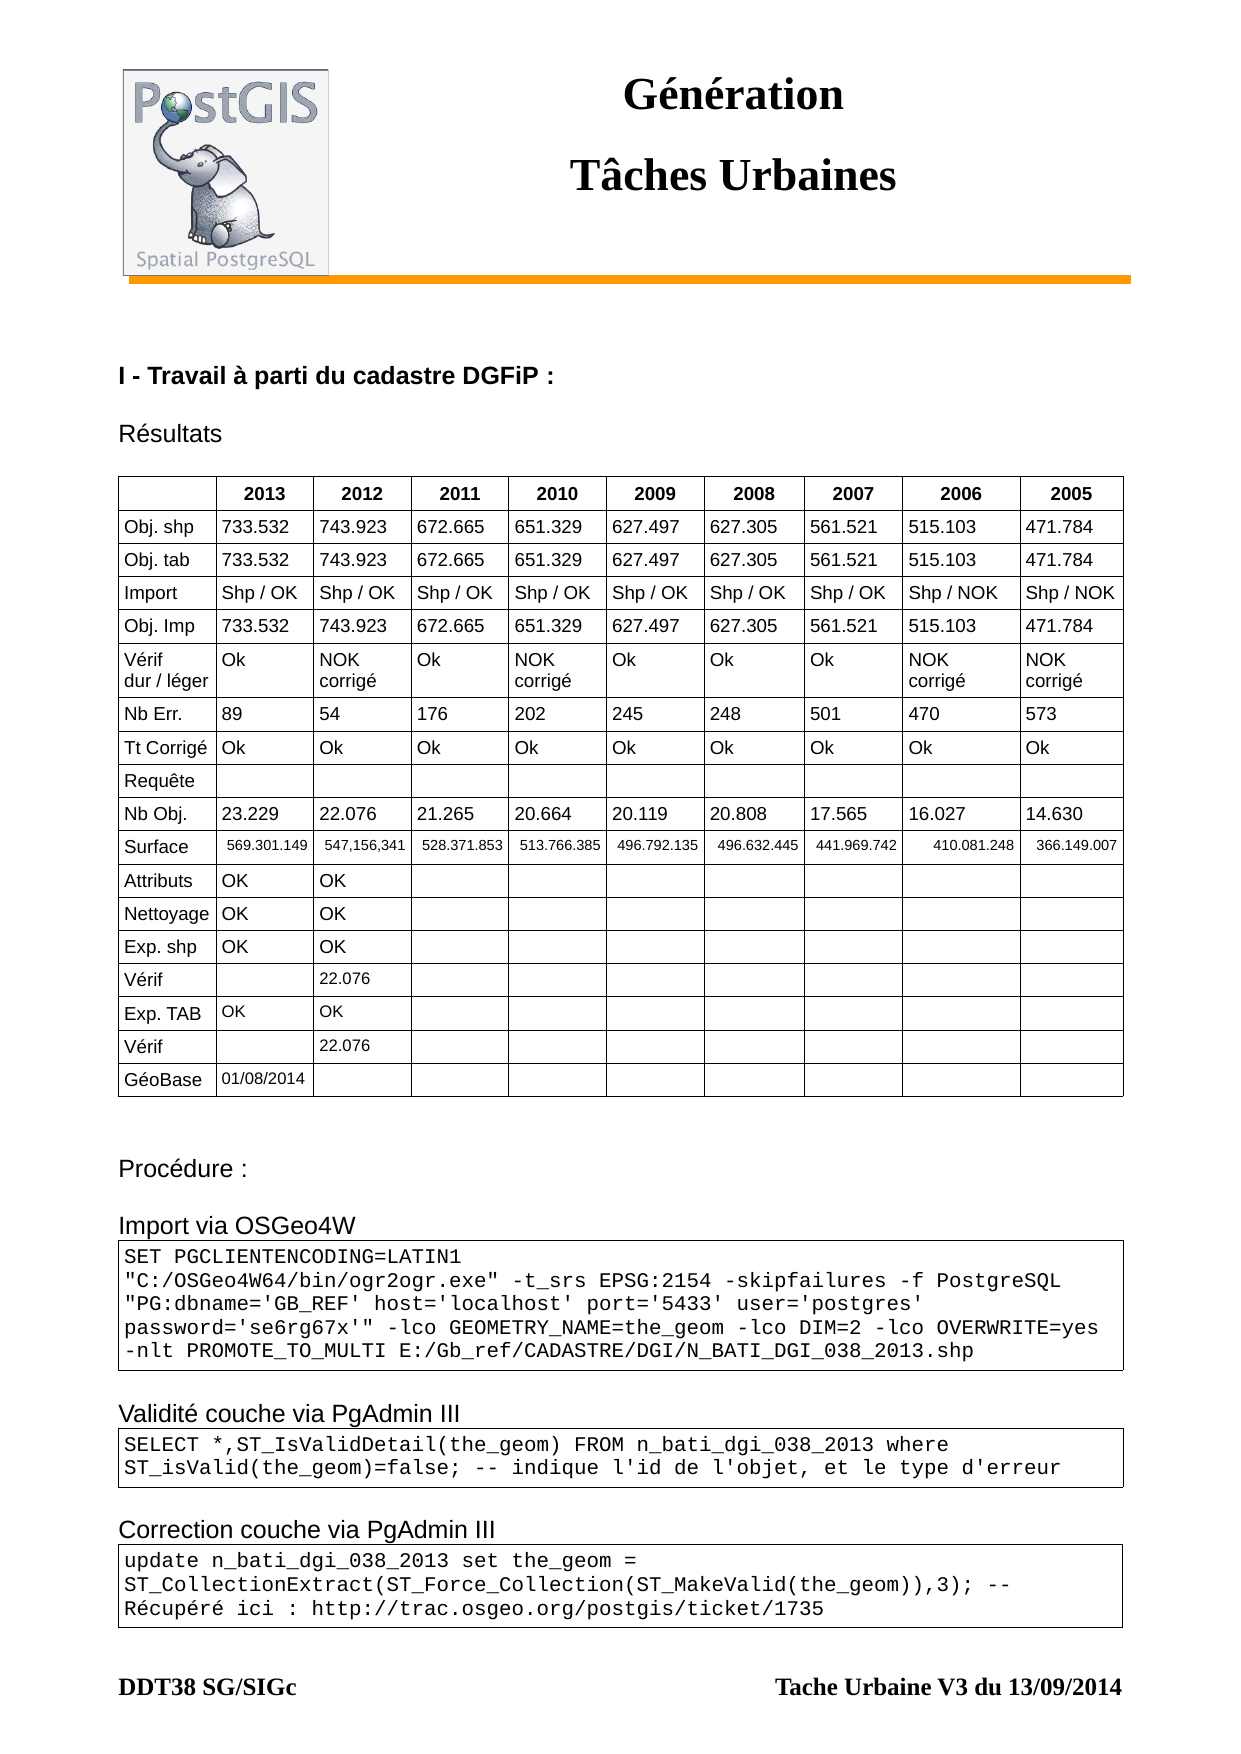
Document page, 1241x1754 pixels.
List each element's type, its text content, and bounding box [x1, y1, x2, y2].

table_cell Obj. Imp [119, 610, 216, 642]
table_cell Shp / OK [805, 577, 902, 609]
table_cell 672.665 [412, 511, 508, 543]
table_cell Shp / OK [509, 577, 606, 609]
table_cell Ok [805, 644, 902, 697]
table_cell [509, 1031, 606, 1063]
table_cell OK [217, 931, 313, 963]
table_cell 743.923 [314, 544, 411, 576]
table_cell OK [217, 997, 313, 1029]
table_cell 20.119 [607, 798, 704, 830]
table_cell 743.923 [314, 610, 411, 642]
table_cell 21.265 [412, 798, 508, 830]
table_cell 672.665 [412, 544, 508, 576]
table_cell Attributs [119, 865, 216, 897]
table_cell [509, 865, 606, 897]
table_cell 627.305 [705, 544, 804, 576]
table_cell 515.103 [903, 610, 1020, 642]
table_cell Vérif [119, 964, 216, 996]
table_cell OK [314, 931, 411, 963]
table_cell [412, 898, 508, 930]
table_cell [903, 898, 1020, 930]
table_cell 651.329 [509, 544, 606, 576]
table_cell 561.521 [805, 544, 902, 576]
table_cell Vérif dur / léger [119, 644, 216, 697]
table_cell [217, 765, 313, 797]
table_cell [607, 865, 704, 897]
table_cell 515.103 [903, 511, 1020, 543]
table_cell [705, 964, 804, 996]
table_cell 20.808 [705, 798, 804, 830]
table_cell 561.521 [805, 610, 902, 642]
table_cell Nettoyage [119, 898, 216, 930]
table_cell [805, 1031, 902, 1063]
table_header SET PGCLIENTENCODING=LATIN1 "C:/OSGeo4W64/bin/ogr2ogr.exe" -t_srs EPSG:2154 -skipfailures -f PostgreSQL "PG:dbname='GB_REF' host='localhost' port='5433' user='postgres' password='se6rg67x'" -lco GEOMETRY_NAME=the_geom -lco DIM=2 -lco OVERWRITE=yes -nlt PROMOTE_TO_MULTI E:/Gb_ref/CADASTRE/DGI/N_BATI_DGI_038_2013.shp [119, 1241, 1123, 1370]
table_cell Vérif [119, 1031, 216, 1063]
table_cell Obj. tab [119, 544, 216, 576]
table_cell Ok [607, 644, 704, 697]
table_cell Ok [1021, 732, 1123, 764]
table_cell [314, 1064, 411, 1096]
table_cell [509, 898, 606, 930]
table_cell 627.497 [607, 544, 704, 576]
table_cell 573 [1021, 698, 1123, 731]
table_cell 528.371.853 [412, 831, 508, 863]
table_cell 496.632.445 [705, 831, 804, 863]
table_cell [705, 1031, 804, 1063]
table_cell [903, 1064, 1020, 1096]
table_cell OK [314, 898, 411, 930]
table_cell [1021, 1031, 1123, 1063]
table_cell 20.664 [509, 798, 606, 830]
table_cell 471.784 [1021, 544, 1123, 576]
table_cell [217, 1031, 313, 1063]
table_cell [1021, 898, 1123, 930]
table_cell 202 [509, 698, 606, 731]
table_cell [705, 865, 804, 897]
table_cell Surface [119, 831, 216, 863]
table_cell 561.521 [805, 511, 902, 543]
text Correction couche via PgAdmin III [118, 1516, 1122, 1544]
table_cell Import [119, 577, 216, 609]
table_cell Obj. shp [119, 511, 216, 543]
table_cell 743.923 [314, 511, 411, 543]
table_cell 23.229 [217, 798, 313, 830]
table_cell [1021, 765, 1123, 797]
table_header 2013 [217, 477, 313, 509]
table_cell OK [314, 997, 411, 1029]
table_header 2005 [1021, 477, 1123, 509]
table_cell Shp / OK [314, 577, 411, 609]
table_cell NOK corrigé [903, 644, 1020, 697]
table_cell Shp / OK [217, 577, 313, 609]
table_cell [705, 997, 804, 1029]
table_cell 651.329 [509, 610, 606, 642]
text Tâches Urbaines [344, 148, 1122, 201]
table_cell 651.329 [509, 511, 606, 543]
table_cell 441.969.742 [805, 831, 902, 863]
table_cell 01/08/2014 [217, 1064, 313, 1096]
picture [122, 69, 329, 276]
table_cell NOK corrigé [314, 644, 411, 697]
table_header 2012 [314, 477, 411, 509]
table_cell Tt Corrigé [119, 732, 216, 764]
table_cell [805, 1064, 902, 1096]
table_cell 627.497 [607, 610, 704, 642]
table_cell Exp. TAB [119, 997, 216, 1029]
text Import via OSGeo4W [118, 1211, 1122, 1240]
table_cell OK [217, 898, 313, 930]
table_cell [1021, 865, 1123, 897]
table_cell [805, 931, 902, 963]
table_cell 672.665 [412, 610, 508, 642]
table_cell [705, 898, 804, 930]
table_cell [805, 765, 902, 797]
table_header 2010 [509, 477, 606, 509]
table_cell [607, 898, 704, 930]
table_cell 17.565 [805, 798, 902, 830]
table_cell Shp / OK [412, 577, 508, 609]
table_cell 501 [805, 698, 902, 731]
table_cell [412, 1064, 508, 1096]
table_header 2008 [705, 477, 804, 509]
text Procédure : [118, 1154, 1122, 1182]
table_cell 471.784 [1021, 511, 1123, 543]
table_cell 627.497 [607, 511, 704, 543]
table_cell Ok [412, 732, 508, 764]
table_cell 627.305 [705, 610, 804, 642]
table_cell [412, 865, 508, 897]
table_cell [705, 1064, 804, 1096]
table_cell GéoBase [119, 1064, 216, 1096]
table_cell [705, 765, 804, 797]
table_cell 470 [903, 698, 1020, 731]
table_cell 515.103 [903, 544, 1020, 576]
table_cell Shp / NOK [903, 577, 1020, 609]
text Validité couche via PgAdmin III [118, 1399, 1122, 1428]
table_cell [607, 931, 704, 963]
table_cell [412, 1031, 508, 1063]
table_cell Shp / OK [705, 577, 804, 609]
table_cell 245 [607, 698, 704, 731]
table_cell 54 [314, 698, 411, 731]
table_cell [509, 931, 606, 963]
table_cell [1021, 964, 1123, 996]
table_cell [1021, 931, 1123, 963]
table_cell 176 [412, 698, 508, 731]
table_cell [412, 765, 508, 797]
table_cell [509, 964, 606, 996]
table_cell [903, 1031, 1020, 1063]
table_cell Nb Err. [119, 698, 216, 731]
table_cell [805, 997, 902, 1029]
table_cell [805, 898, 902, 930]
table_cell [1021, 1064, 1123, 1096]
table_cell NOK corrigé [509, 644, 606, 697]
table_cell [607, 765, 704, 797]
table_cell [805, 865, 902, 897]
table_cell [903, 997, 1020, 1029]
table_cell 471.784 [1021, 610, 1123, 642]
table_cell 14.630 [1021, 798, 1123, 830]
text I - Travail à parti du cadastre DGFiP : [118, 361, 1122, 390]
table_header update n_bati_dgi_038_2013 set the_geom = ST_CollectionExtract(ST_Force_Collection(ST_MakeValid(the_geom)),3); -- Récupéré ici : http://trac.osgeo.org/postgis/ticket/1735 [119, 1545, 1122, 1627]
table_cell 22.076 [314, 964, 411, 996]
table_cell Ok [217, 644, 313, 697]
table_cell [607, 1031, 704, 1063]
table_cell 547,156,341 [314, 831, 411, 863]
table_cell 410.081.248 [903, 831, 1020, 863]
table_cell 733.532 [217, 544, 313, 576]
table_cell [903, 865, 1020, 897]
table_header [119, 477, 216, 509]
table_cell Ok [705, 732, 804, 764]
table_cell [1021, 997, 1123, 1029]
table_cell 16.027 [903, 798, 1020, 830]
table_header 2007 [805, 477, 902, 509]
table_cell Ok [509, 732, 606, 764]
table_cell [509, 765, 606, 797]
table_header 2009 [607, 477, 704, 509]
table_cell Shp / NOK [1021, 577, 1123, 609]
table_cell 733.532 [217, 610, 313, 642]
table_cell [705, 931, 804, 963]
table_cell [607, 997, 704, 1029]
table_header 2006 [903, 477, 1020, 509]
table_cell 366.149.007 [1021, 831, 1123, 863]
table_cell NOK corrigé [1021, 644, 1123, 697]
table_cell Shp / OK [607, 577, 704, 609]
table_cell Ok [217, 732, 313, 764]
table_cell Exp. shp [119, 931, 216, 963]
table_cell [903, 964, 1020, 996]
table_header SELECT *,ST_IsValidDetail(the_geom) FROM n_bati_dgi_038_2013 where ST_isValid(the_geom)=false; -- indique l'id de l'objet, et le type d'erreur [119, 1429, 1123, 1487]
table_header 2011 [412, 477, 508, 509]
table_cell Ok [705, 644, 804, 697]
text Génération [344, 66, 1122, 119]
table_cell 22.076 [314, 1031, 411, 1063]
table_cell Requête [119, 765, 216, 797]
table_cell 733.532 [217, 511, 313, 543]
table_cell [412, 964, 508, 996]
table_cell Ok [314, 732, 411, 764]
table_cell Ok [805, 732, 902, 764]
table_cell [412, 997, 508, 1029]
table_cell [509, 997, 606, 1029]
table_cell Nb Obj. [119, 798, 216, 830]
table_cell 248 [705, 698, 804, 731]
table_cell [903, 765, 1020, 797]
table_cell 89 [217, 698, 313, 731]
table_cell OK [314, 865, 411, 897]
table_cell 22.076 [314, 798, 411, 830]
table_cell [607, 964, 704, 996]
table_cell [903, 931, 1020, 963]
table_cell [607, 1064, 704, 1096]
table_cell 569.301.149 [217, 831, 313, 863]
table_cell [805, 964, 902, 996]
table_cell Ok [412, 644, 508, 697]
table_cell Ok [607, 732, 704, 764]
table_cell [217, 964, 313, 996]
table_cell [314, 765, 411, 797]
text Résultats [118, 419, 1122, 448]
table_cell 513.766.385 [509, 831, 606, 863]
table_cell 627.305 [705, 511, 804, 543]
table_cell Ok [903, 732, 1020, 764]
table_cell 496.792.135 [607, 831, 704, 863]
table_cell [412, 931, 508, 963]
table_cell [509, 1064, 606, 1096]
table_cell OK [217, 865, 313, 897]
